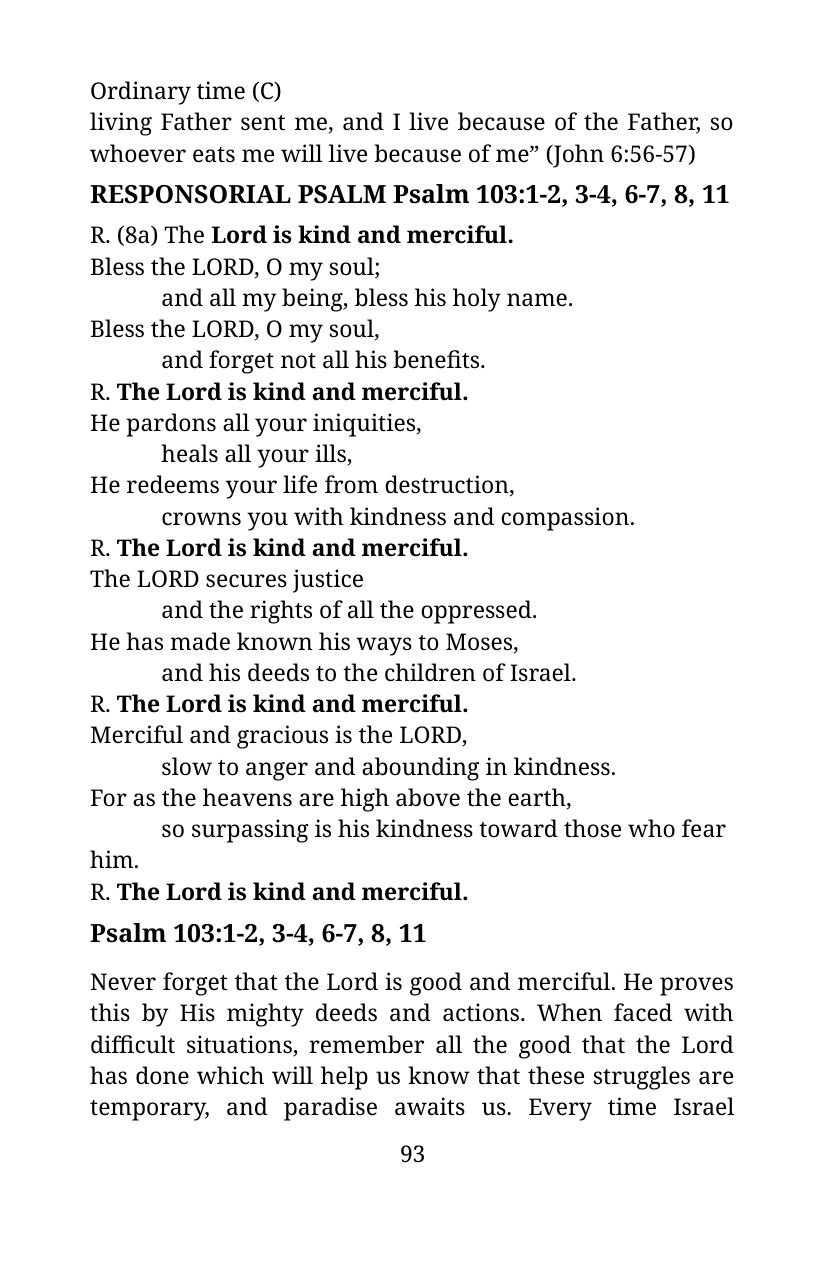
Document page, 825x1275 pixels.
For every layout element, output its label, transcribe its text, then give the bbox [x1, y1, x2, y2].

text Never forget that the Lord is good and merciful. He proves this by His mighty deeds and actions. When faced with difficult situations, remember all the good that the Lord has done which will help us know that these struggles are temporary, and paradise awaits us. Every time Israel [90, 966, 735, 1122]
text RESPONSORIAL PSALM Psalm 103:1-2, 3-4, 6-7, 8, 11 [90, 177, 735, 211]
text Psalm 103:1-2, 3-4, 6-7, 8, 11 [90, 915, 735, 949]
text R. (8a) The Lord is kind and merciful. Bless the LORD, O my soul; and all my being, bless his holy name. Bless the LORD, O my soul, and forget not all his benefits. R. The Lord is kind and merciful. He pardons all your iniquities, heals all your ills, He redeems your life from destruction, crowns you with kindness and compassion. R. The Lord is kind and merciful. The LORD secures justice and the rights of all the oppressed. He has made known his ways to Moses, and his deeds to the children of Israel. R. The Lord is kind and merciful. Merciful and gracious is the LORD, slow to anger and abounding in kindness. For as the heavens are high above the earth, so surpassing is his kindness toward those who fear him. R. The Lord is kind and merciful. [90, 219, 735, 907]
text living Father sent me, and I live because of the Father, so whoever eats me will live because of me” (John 6:56-57) [90, 106, 735, 169]
